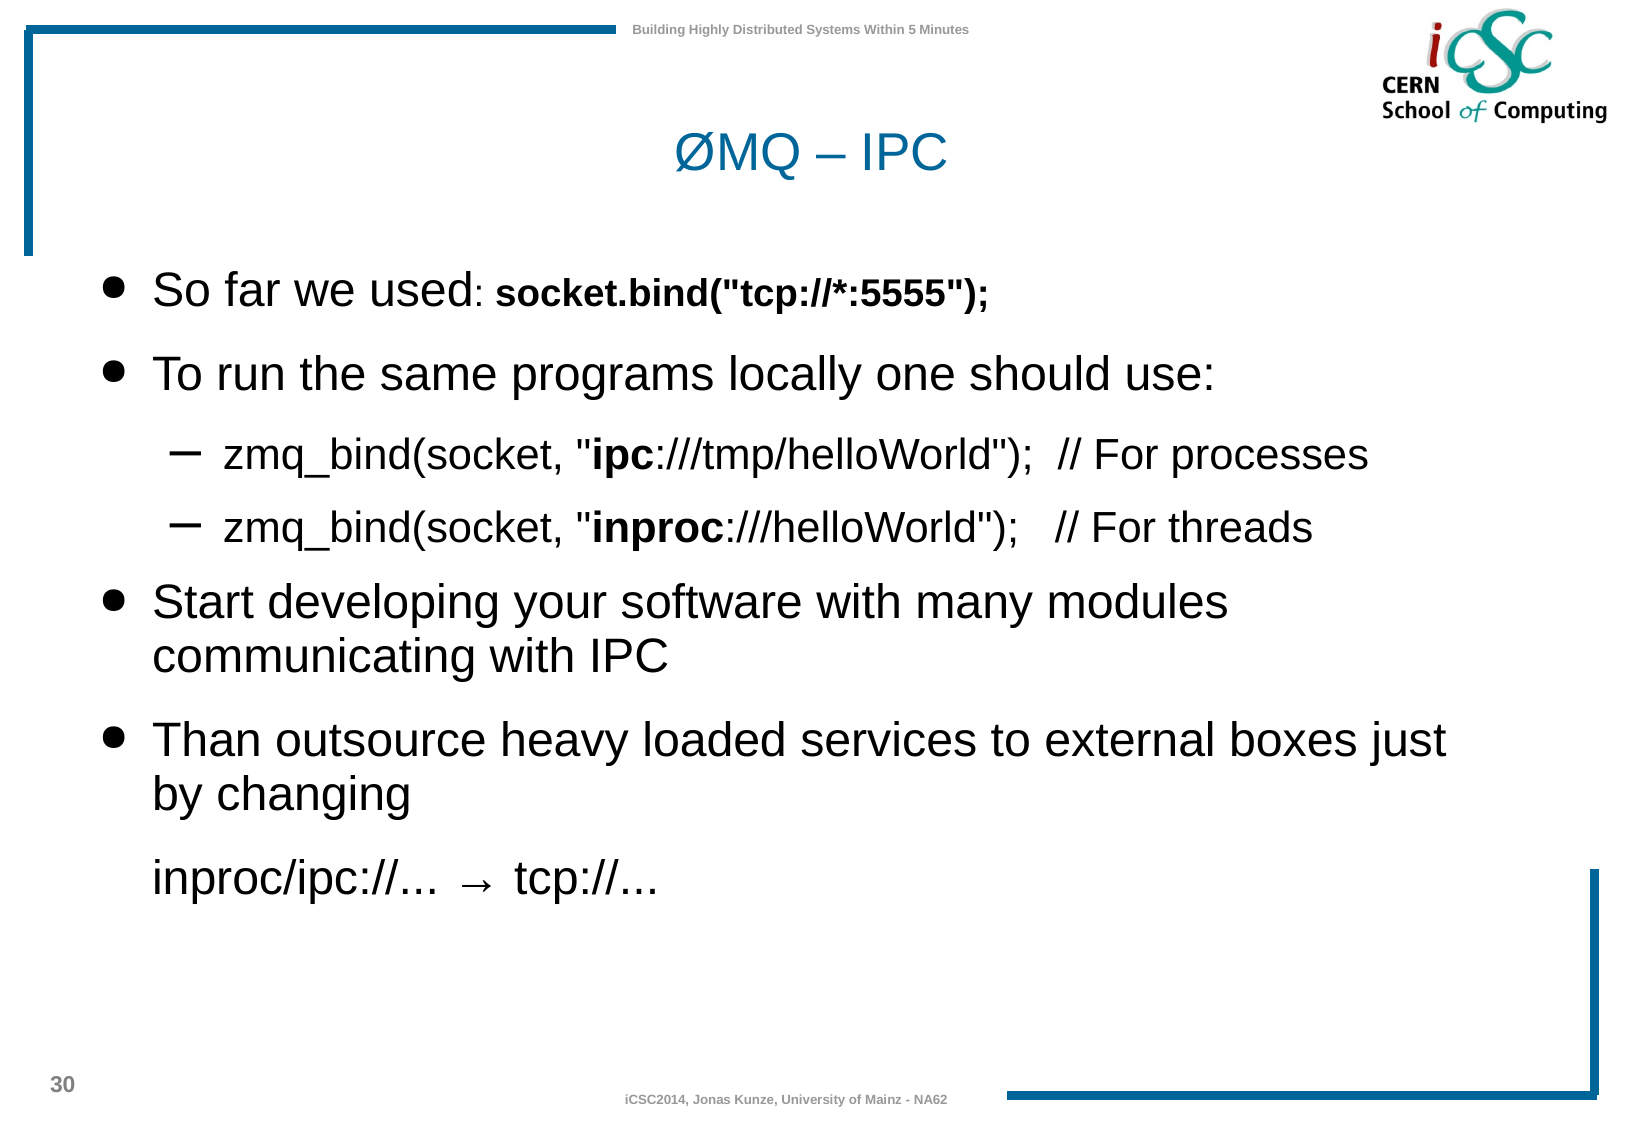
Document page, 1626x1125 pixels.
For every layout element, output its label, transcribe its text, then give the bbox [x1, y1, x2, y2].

title ØMQ – IPC [81, 44, 1544, 233]
picture [1381, 8, 1608, 125]
list So far we used: socket.bind("tcp://*:5555"); To run the same programs locally one should use: zmq_bind(socket, "ipc:///tmp/helloWorld"); // For processes zmq_bind(socket, "inproc:///helloWorld"); // For threads Start developing your software with many modules communicating with IPC Than outsource heavy loaded services to external boxes just by changing inproc/ipc://... → tcp://... [81, 263, 1512, 1051]
